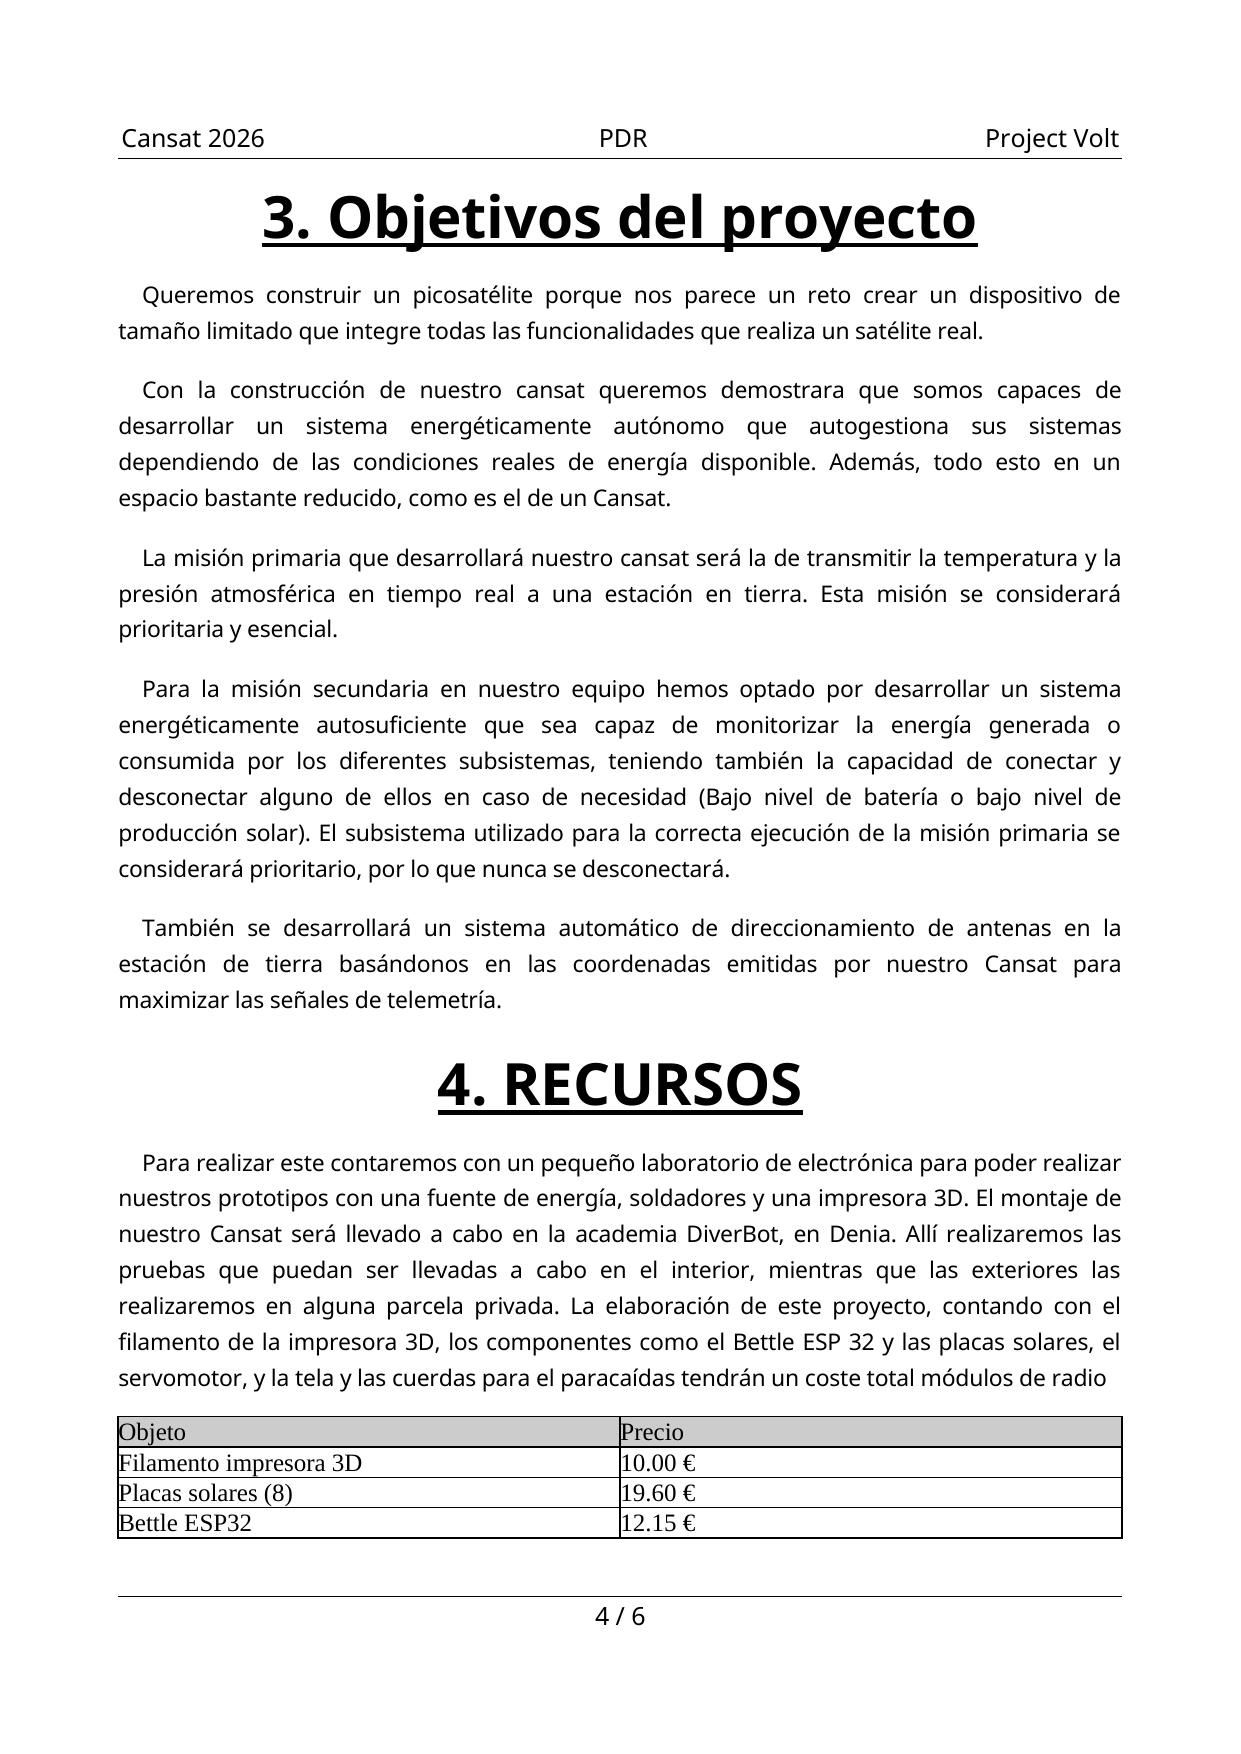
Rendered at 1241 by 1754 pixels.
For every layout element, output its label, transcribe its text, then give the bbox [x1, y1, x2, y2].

text La misión primaria que desarrollará nuestro cansat será la de transmitir la temperatura y la presión atmosférica en tiempo real a una estación en tierra. Esta misión se considerará prioritaria y esencial. [118, 542, 1122, 645]
subtitle 3. Objetivos del proyecto [118, 176, 1122, 255]
table_header Objeto [119, 1417, 619, 1446]
table_cell Filamento impresora 3D [119, 1448, 619, 1476]
text Con la construcción de nuestro cansat queremos demostrara que somos capaces de desarrollar un sistema energéticamente autónomo que autogestiona sus sistemas dependiendo de las condiciones reales de energía disponible. Además, todo esto en un espacio bastante reducido, como es el de un Cansat. [118, 374, 1122, 513]
table_cell 10,00 € [621, 1448, 1121, 1476]
text También se desarrollará un sistema automático de direccionamiento de antenas en la estación de tierra basándonos en las coordenadas emitidas por nuestro Cansat para maximizar las señales de telemetría. [118, 912, 1122, 1015]
text Para la misión secundaria en nuestro equipo hemos optado por desarrollar un sistema energéticamente autosuficiente que sea capaz de monitorizar la energía generada o consumida por los diferentes subsistemas, teniendo también la capacidad de conectar y desconectar alguno de ellos en caso de necesidad (Bajo nivel de batería o bajo nivel de producción solar). El subsistema utilizado para la correcta ejecución de la misión primaria se considerará prioritario, por lo que nunca se desconectará. [118, 673, 1122, 884]
text Para realizar este contaremos con un pequeño laboratorio de electrónica para poder realizar nuestros prototipos con una fuente de energía, soldadores y una impresora 3D. El montaje de nuestro Cansat será llevado a cabo en la academia DiverBot, en Denia. Allí realizaremos las pruebas que puedan ser llevadas a cabo en el interior, mientras que las exteriores las realizaremos en alguna parcela privada. La elaboración de este proyecto, contando con el filamento de la impresora 3D, los componentes como el Bettle ESP 32 y las placas solares, el servomotor, y la tela y las cuerdas para el paracaídas tendrán un coste total módulos de radio [118, 1146, 1122, 1393]
table_cell 12,15 € [621, 1508, 1121, 1537]
text Queremos construir un picosatélite porque nos parece un reto crear un dispositivo de tamaño limitado que integre todas las funcionalidades que realiza un satélite real. [118, 279, 1122, 346]
table_cell 19,60 € [621, 1478, 1121, 1507]
table_cell Placas solares (8) [119, 1478, 619, 1507]
table_header Precio [621, 1417, 1121, 1446]
table_cell Bettle ESP32 [119, 1508, 619, 1537]
subtitle 4. RECURSOS [118, 1043, 1122, 1123]
